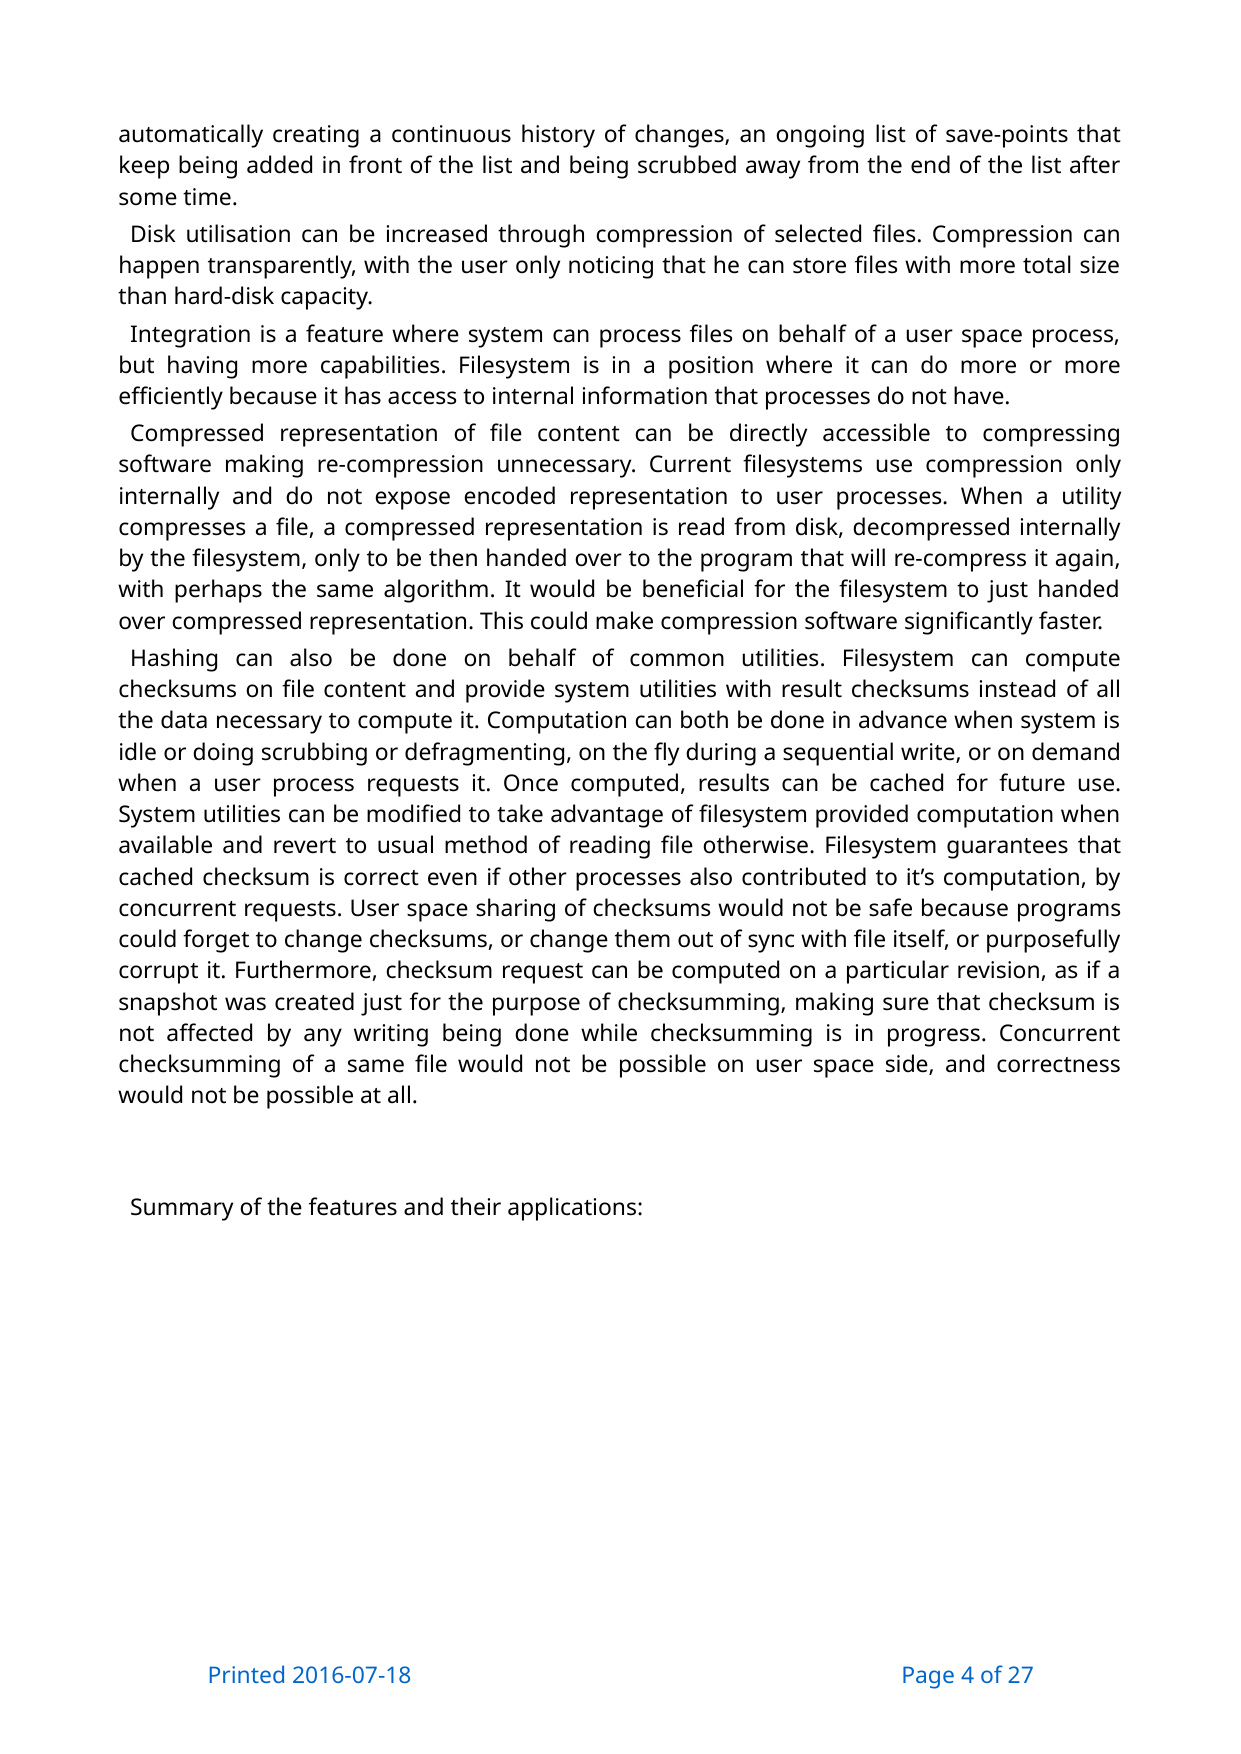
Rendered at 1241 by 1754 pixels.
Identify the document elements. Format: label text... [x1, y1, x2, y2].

text automatically creating a continuous history of changes, an ongoing list of save-points that keep being added in front of the list and being scrubbed away from the end of the list after some time. [118, 118, 1122, 212]
text Hashing can also be done on behalf of common utilities. Filesystem can compute checksums on file content and provide system utilities with result checksums instead of all the data necessary to compute it. Computation can both be done in advance when system is idle or doing scrubbing or defragmenting, on the fly during a sequential write, or on demand when a user process requests it. Once computed, results can be cached for future use. System utilities can be modified to take advantage of filesystem provided computation when available and revert to usual method of reading file otherwise. Filesystem guarantees that cached checksum is correct even if other processes also contributed to it’s computation, by concurrent requests. User space sharing of checksums would not be safe because programs could forget to change checksums, or change them out of sync with file itself, or purposefully corrupt it. Furthermore, checksum request can be computed on a particular revision, as if a snapshot was created just for the purpose of checksumming, making sure that checksum is not affected by any writing being done while checksumming is in progress. Concurrent checksumming of a same file would not be possible on user space side, and correctness would not be possible at all. [118, 642, 1122, 1111]
text Compressed representation of file content can be directly accessible to compressing software making re-compression unnecessary. Current filesystems use compression only internally and do not expose encoded representation to user processes. When a utility compresses a file, a compressed representation is read from disk, decompressed internally by the filesystem, only to be then handed over to the program that will re-compress it again, with perhaps the same algorithm. It would be beneficial for the filesystem to just handed over compressed representation. This could make compression software significantly faster. [118, 417, 1122, 636]
text Integration is a feature where system can process files on behalf of a user space process, but having more capabilities. Filesystem is in a position where it can do more or more efficiently because it has access to internal information that processes do not have. [118, 317, 1122, 411]
text Summary of the features and their applications: [118, 1191, 1122, 1222]
text Disk utilisation can be increased through compression of selected files. Compression can happen transparently, with the user only noticing that he can store files with more total size than hard-disk capacity. [118, 218, 1122, 312]
